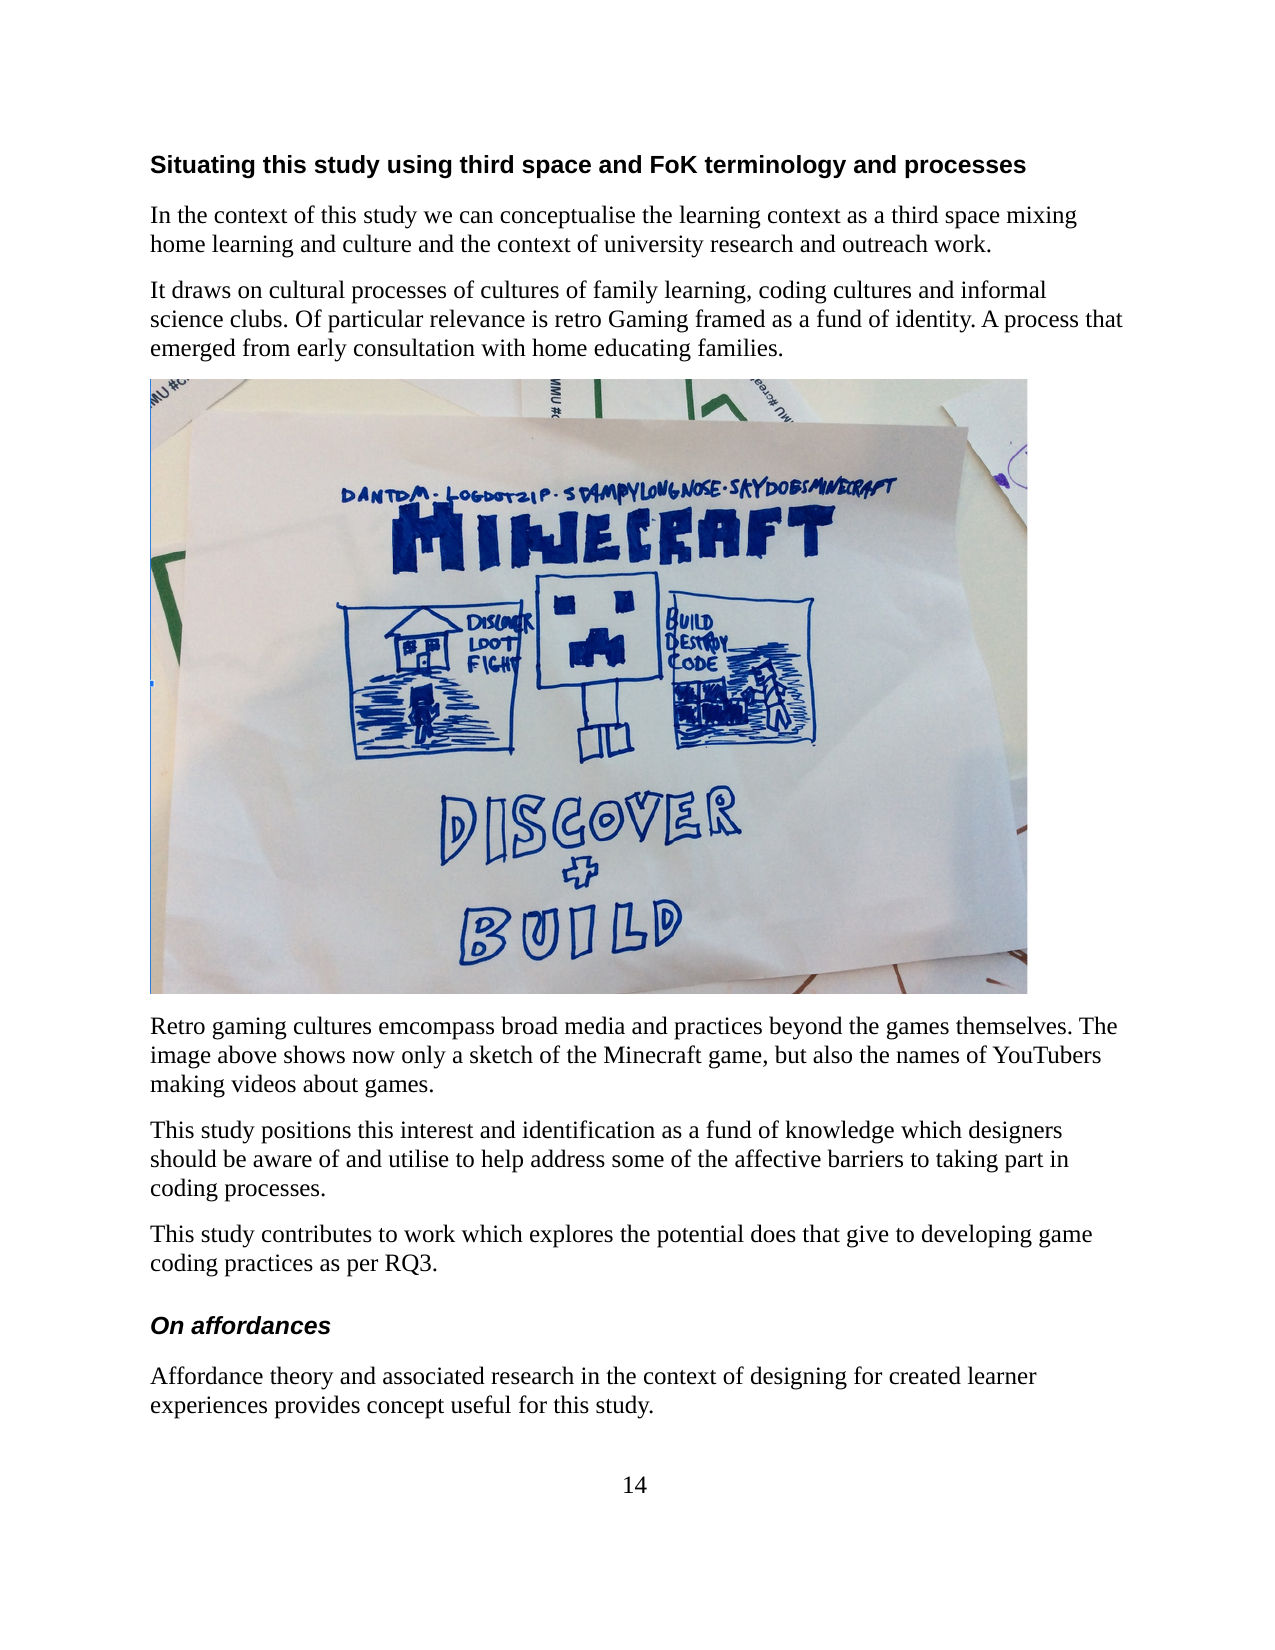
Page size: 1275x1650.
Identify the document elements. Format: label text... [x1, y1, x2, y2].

text It draws on cultural processes of cultures of family learning, coding cultures and informal science clubs. Of particular relevance is retro Gaming framed as a fund of identity. A process that emerged from early consultation with home educating families. [150, 275, 1125, 362]
text This study positions this interest and identification as a fund of knowledge which designers should be aware of and utilise to help address some of the affective barriers to taking part in coding processes. [150, 1115, 1125, 1202]
subtitle On affordances [150, 1311, 1125, 1339]
text In the context of this study we can conceptualise the learning context as a third space mixing home learning and culture and the context of university research and outreach work. [150, 200, 1125, 257]
picture [150, 379, 1028, 994]
text This study contributes to work which explores the potential does that give to developing game coding practices as per RQ3. [150, 1219, 1125, 1277]
subtitle Situating this study using third space and FoK terminology and processes [150, 150, 1125, 178]
text Retro gaming cultures emcompass broad media and practices beyond the games themselves. The image above shows now only a sketch of the Minecraft game, but also the names of YouTubers making videos about games. [150, 1011, 1125, 1097]
text Affordance theory and associated research in the context of designing for created learner experiences provides concept useful for this study. [150, 1361, 1125, 1418]
